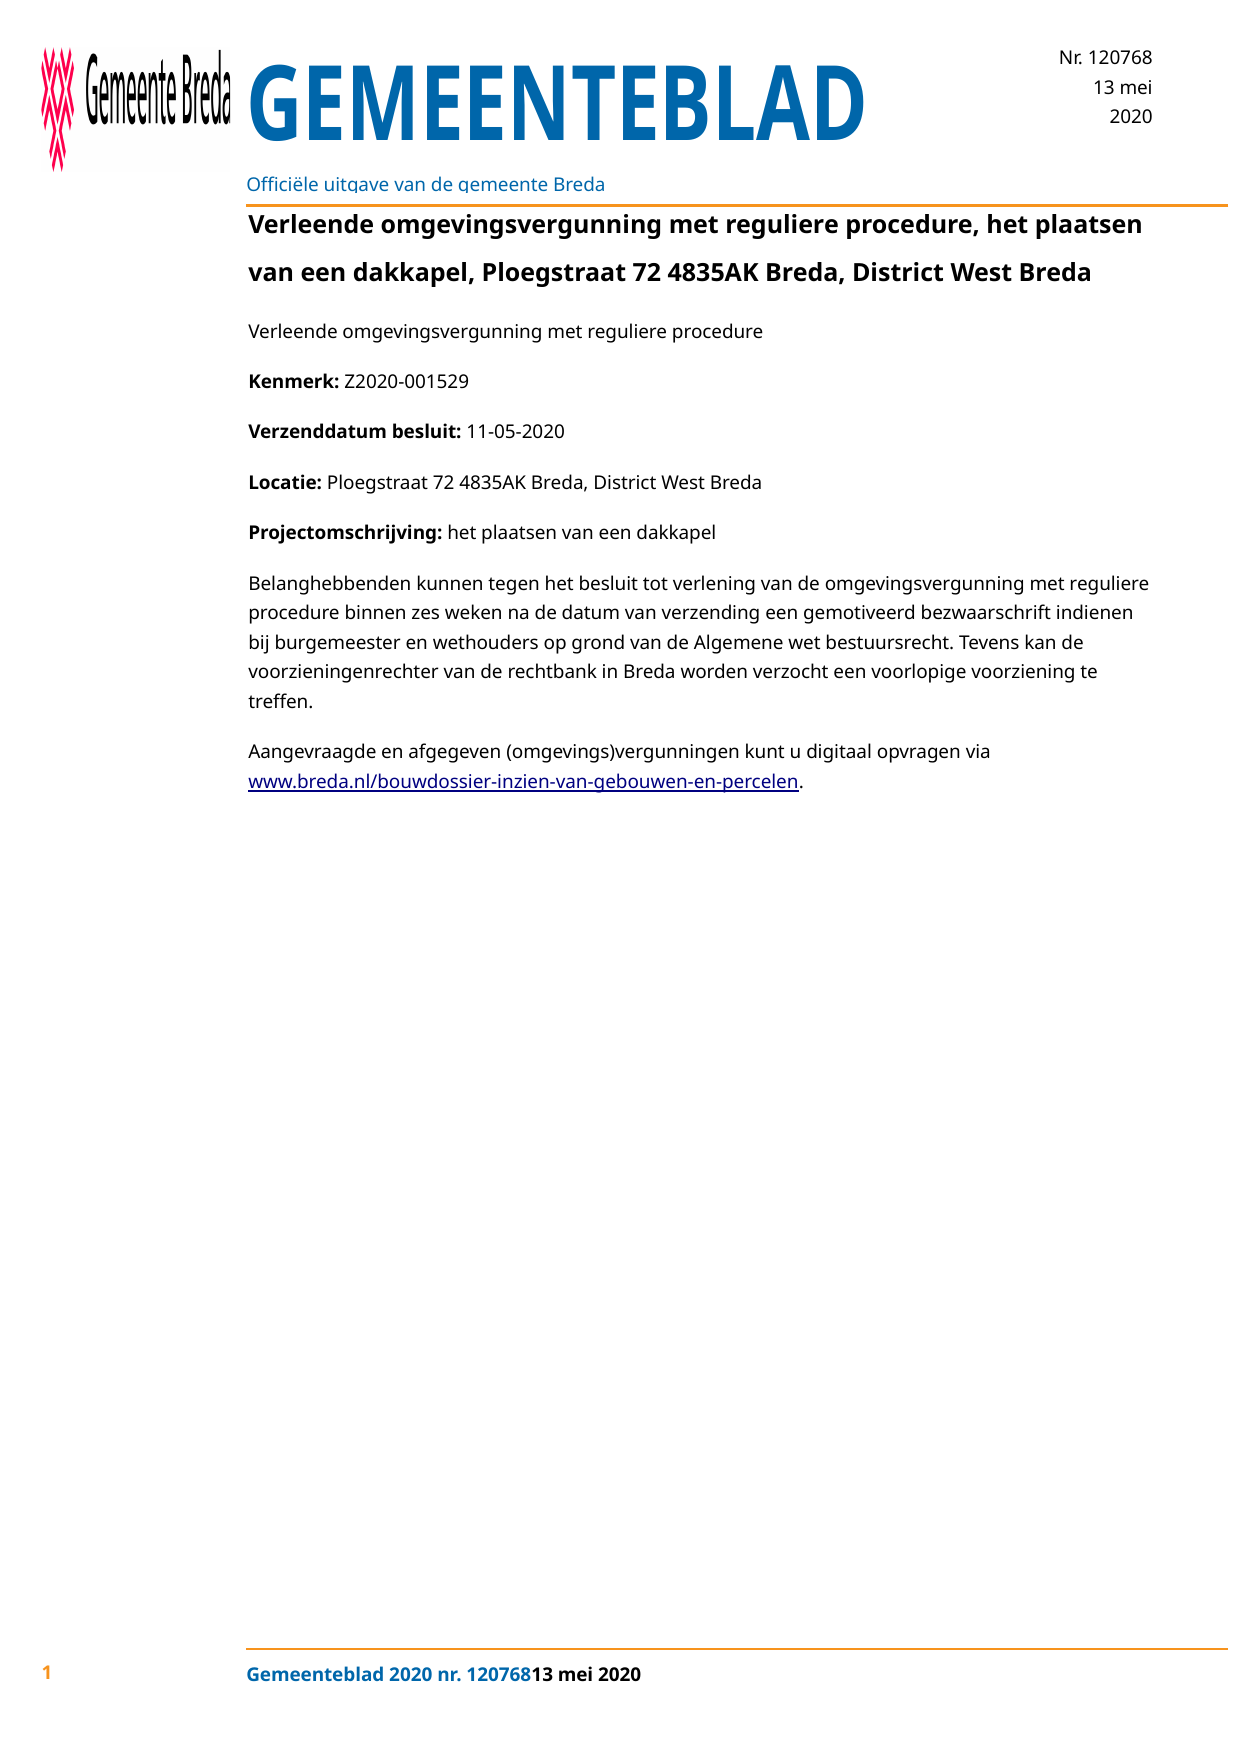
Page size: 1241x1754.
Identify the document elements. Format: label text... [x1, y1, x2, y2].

picture [41, 47, 231, 172]
text Locatie: Ploegstraat 72 4835AK Breda, District West Breda [248, 469, 1152, 495]
text Aangevraagde en afgegeven (omgevings)vergunningen kunt u digitaal opvragen via www.breda.nl/bouwdossier-inzien-van-gebouwen-en-percelen. [248, 739, 1152, 794]
text Projectomschrijving: het plaatsen van een dakkapel [248, 519, 1152, 545]
text Verleende omgevingsvergunning met reguliere procedure [248, 318, 1152, 344]
text Verleende omgevingsvergunning met reguliere procedure, het plaatsen van een dakkapel, Ploegstraat 72 4835AK Breda, District West Breda [248, 207, 1152, 288]
text Kenmerk: Z2020-001529 [248, 368, 1152, 394]
text Verzenddatum besluit: 11-05-2020 [248, 419, 1152, 444]
text Belanghebbenden kunnen tegen het besluit tot verlening van de omgevingsvergunning met reguliere procedure binnen zes weken na de datum van verzending een gemotiveerd bezwaarschrift indienen bij burgemeester en wethouders op grond van de Algemene wet bestuursrecht. Tevens kan de voorzieningenrechter van de rechtbank in Breda worden verzocht een voorlopige voorziening te treffen. [248, 570, 1152, 714]
